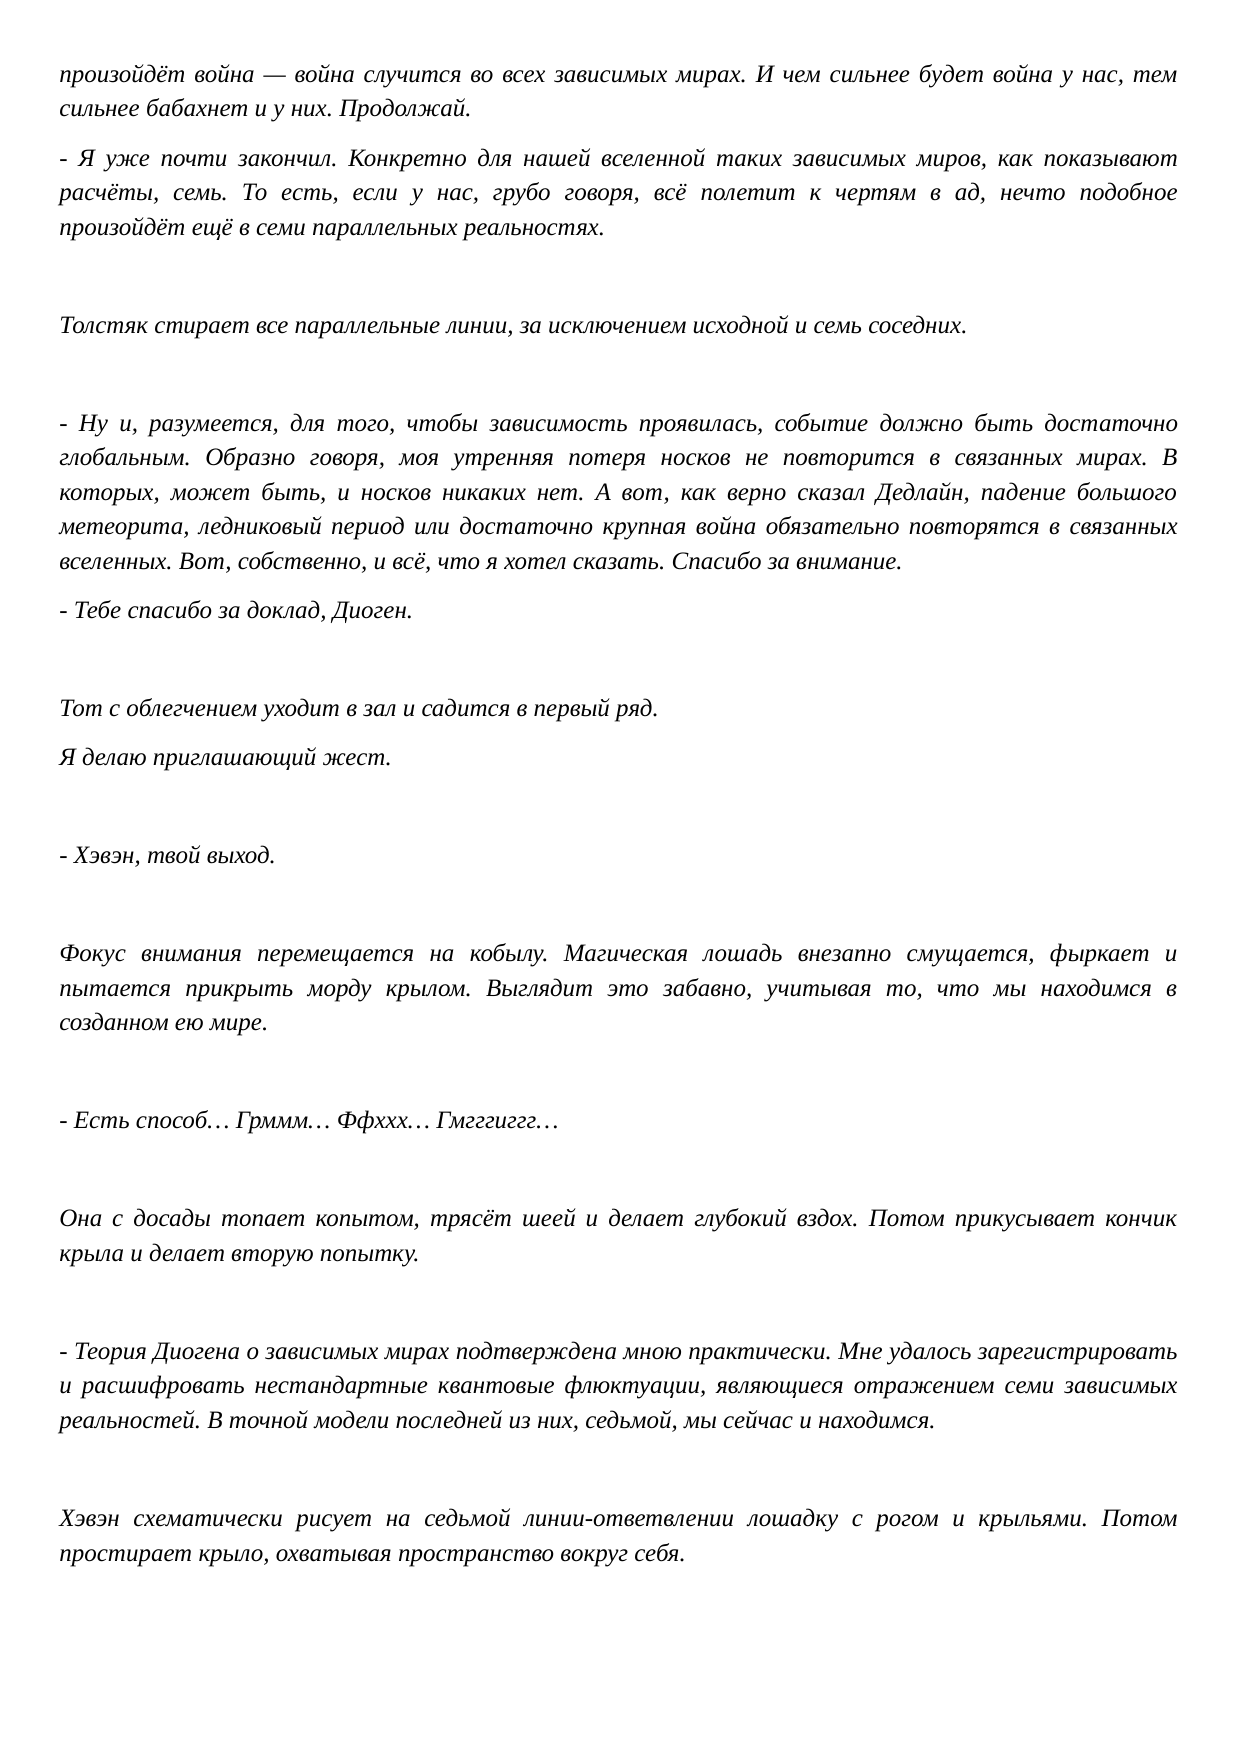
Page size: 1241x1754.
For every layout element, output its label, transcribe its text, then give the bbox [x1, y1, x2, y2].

text Она с досады топает копытом, трясёт шеей и делает глубокий вздох. Потом прикусывает кончик крыла и делает вторую попытку. [59, 1203, 1181, 1267]
text Фокус внимания перемещается на кобылу. Магическая лошадь внезапно смущается, фыркает и пытается прикрыть морду крылом. Выглядит это забавно, учитывая то, что мы находимся в созданном ею мире. [59, 938, 1181, 1036]
text Я делаю приглашающий жест. [59, 742, 1181, 771]
text - Ну и, разумеется, для того, чтобы зависимость проявилась, событие должно быть достаточно глобальным. Образно говоря, моя утренняя потеря носков не повторится в связанных мирах. В которых, может быть, и носков никаких нет. А вот, как верно сказал Дедлайн, падение большого метеорита, ледниковый период или достаточно крупная война обязательно повторятся в связанных вселенных. Вот, собственно, и всё, что я хотел сказать. Спасибо за внимание. [59, 408, 1181, 574]
text - Я уже почти закончил. Конкретно для нашей вселенной таких зависимых миров, как показывают расчёты, семь. То есть, если у нас, грубо говоря, всё полетит к чертям в ад, нечто подобное произойдёт ещё в семи параллельных реальностях. [59, 143, 1181, 240]
text - Теория Диогена о зависимых мирах подтверждена мною практически. Мне удалось зарегистрировать и расшифровать нестандартные квантовые флюктуации, являющиеся отражением семи зависимых реальностей. В точной модели последней из них, седьмой, мы сейчас и находимся. [59, 1336, 1181, 1434]
text произойдёт война — война случится во всех зависимых мирах. И чем сильнее будет война у нас, тем сильнее бабахнет и у них. Продолжай. [59, 59, 1181, 122]
text Тот с облегчением уходит в зал и садится в первый ряд. [59, 693, 1181, 722]
text - Тебе спасибо за доклад, Диоген. [59, 595, 1181, 623]
text - Хэвэн, твой выход. [59, 840, 1181, 869]
text - Есть способ… Грммм… Ффххх… Гмгггиггг… [59, 1105, 1181, 1134]
text Толстяк стирает все параллельные линии, за исключением исходной и семь соседних. [59, 310, 1181, 338]
text Хэвэн схематически рисует на седьмой линии-ответвлении лошадку с рогом и крыльями. Потом простирает крыло, охватывая пространство вокруг себя. [59, 1503, 1181, 1566]
